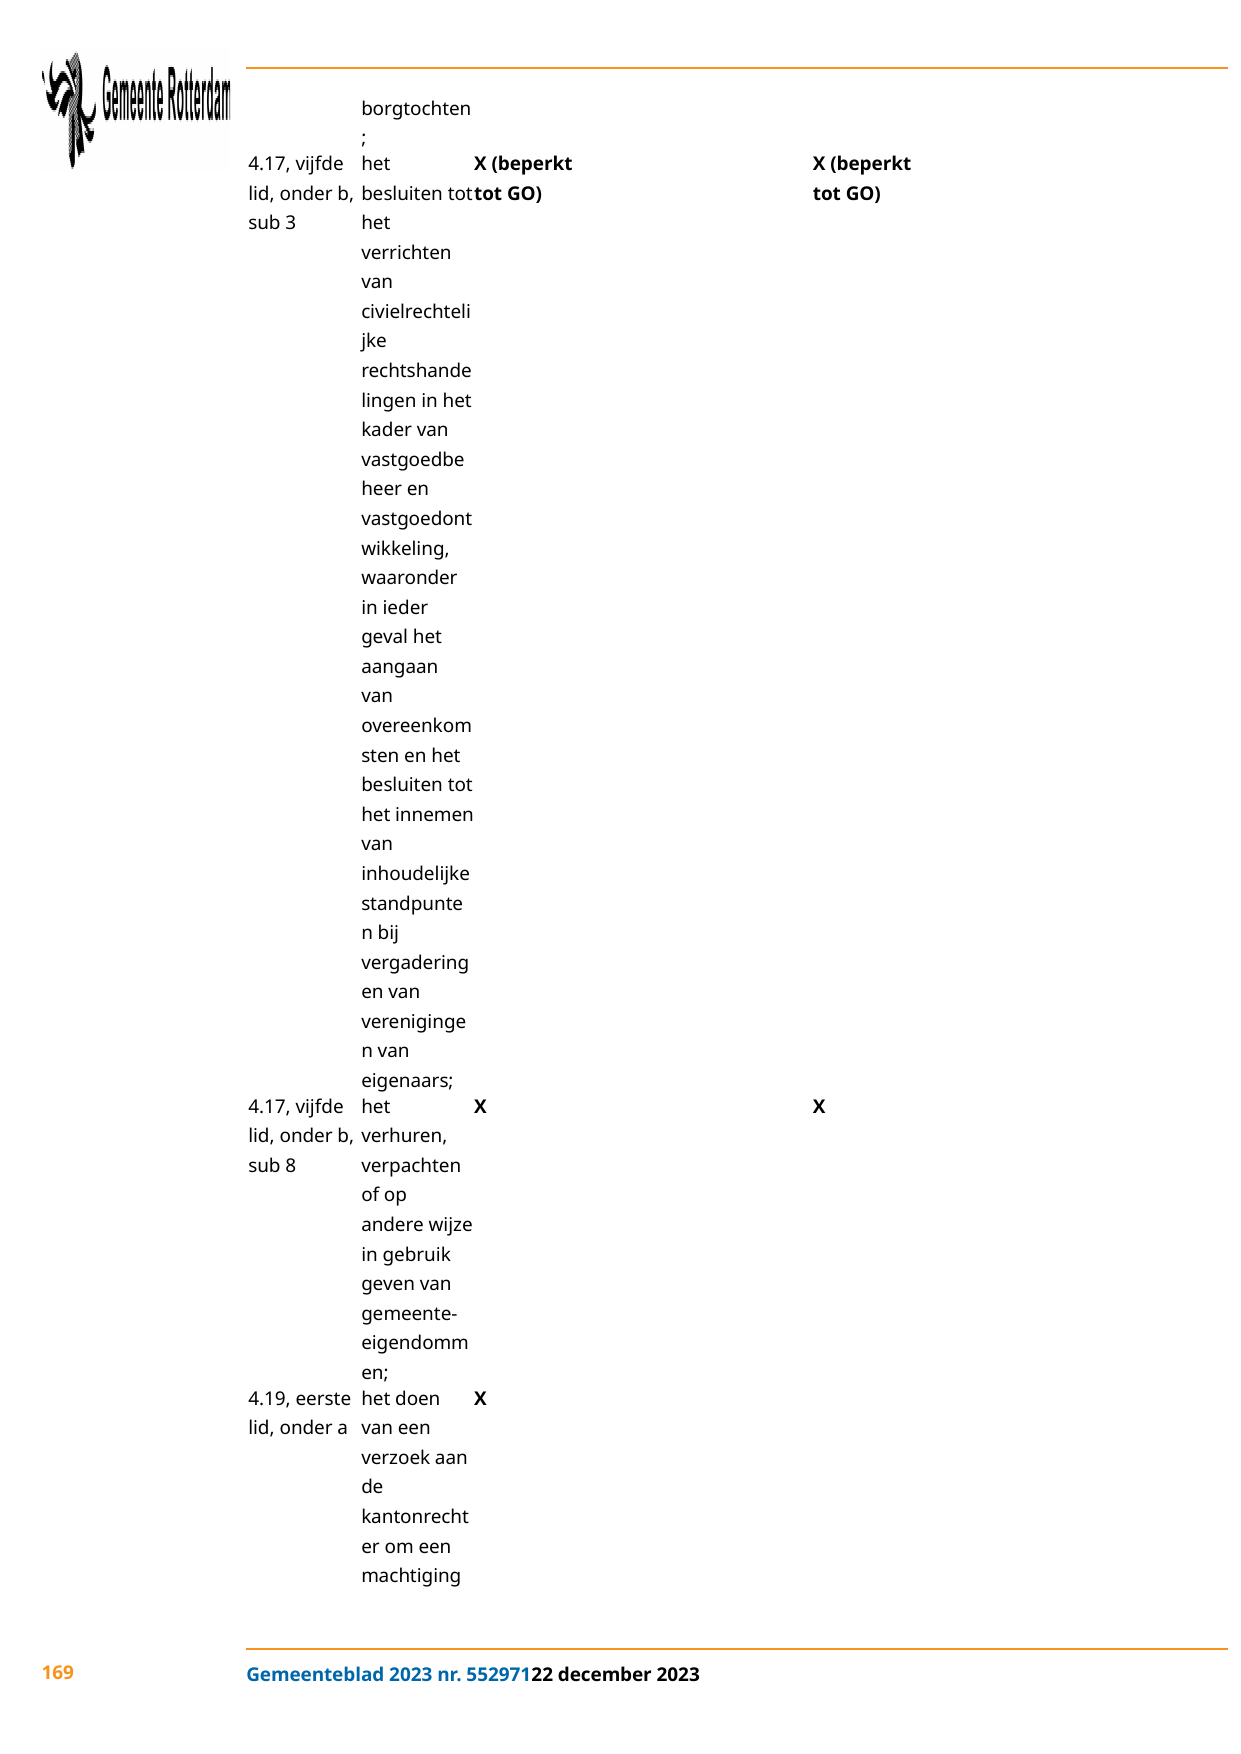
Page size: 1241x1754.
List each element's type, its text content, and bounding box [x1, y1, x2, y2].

table_cell het verhuren, verpachten of op andere wijze in gebruik geven van gemeente-eigendommen; [361, 1093, 474, 1385]
table_cell [926, 150, 1038, 1093]
table_cell [700, 95, 813, 150]
table_cell X [813, 1093, 926, 1385]
table_cell X [474, 1385, 587, 1588]
table_cell [926, 1093, 1038, 1385]
table_cell X (beperkt tot GO) [813, 150, 926, 1093]
table_cell [813, 95, 926, 150]
table_cell [587, 95, 700, 150]
table_cell [1039, 1093, 1152, 1385]
table_cell [587, 1385, 700, 1588]
table_cell het doen van een verzoek aan de kantonrechter om een machtiging [361, 1385, 474, 1588]
table_cell borgtochten; [361, 95, 474, 150]
table_cell [926, 95, 1038, 150]
picture [41, 47, 231, 172]
table_cell [587, 1093, 700, 1385]
table_cell [1039, 1385, 1152, 1588]
table_cell [474, 95, 587, 150]
table_cell X (beperkt tot GO) [474, 150, 587, 1093]
table_cell [813, 1385, 926, 1588]
table_cell [926, 1385, 1038, 1588]
table_cell [1039, 150, 1152, 1093]
table_cell 4.17, vijfde lid, onder b, sub 8 [248, 1093, 361, 1385]
table_cell [700, 1093, 813, 1385]
table_cell [248, 95, 361, 150]
table_cell [700, 150, 813, 1093]
table_cell [587, 150, 700, 1093]
table_cell 4.19, eerste lid, onder a [248, 1385, 361, 1588]
table_cell [700, 1385, 813, 1588]
table_cell [1039, 95, 1152, 150]
table_cell 4.17, vijfde lid, onder b, sub 3 [248, 150, 361, 1093]
table_cell X [474, 1093, 587, 1385]
table_cell het besluiten tot het verrichten van civielrechtelijke rechtshandelingen in het kader van vastgoedbeheer en vastgoedontwikkeling, waaronder in ieder geval het aangaan van overeenkomsten en het besluiten tot het innemen van inhoudelijke standpunten bij vergaderingen van verenigingen van eigenaars; [361, 150, 474, 1093]
